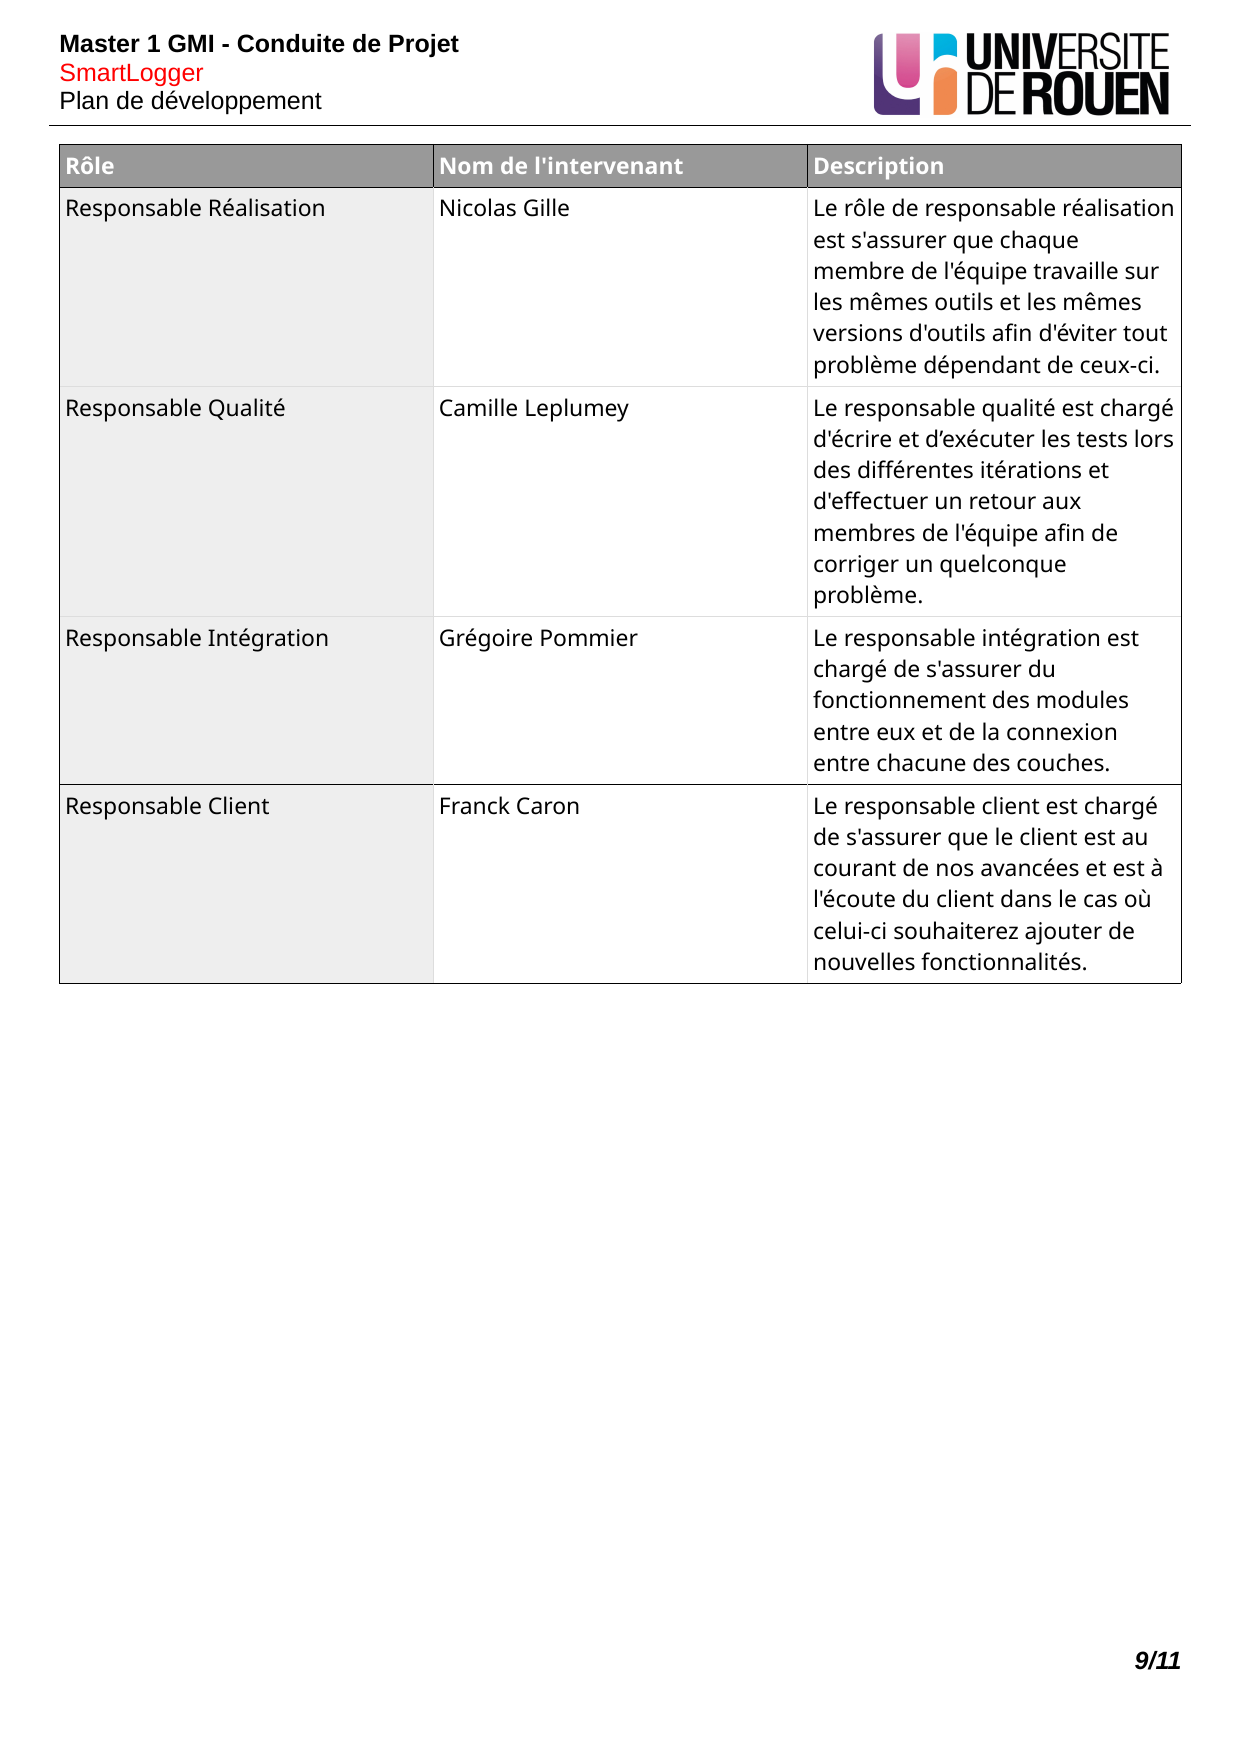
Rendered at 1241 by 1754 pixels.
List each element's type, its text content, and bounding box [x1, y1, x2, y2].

picture [872, 32, 1170, 118]
table_cell Nicolas Gille [434, 188, 807, 386]
table_header Nom de l'intervenant [434, 145, 807, 187]
table_cell Responsable Réalisation [60, 188, 433, 386]
table_cell Le responsable intégration est chargé de s'assurer du fonctionnement des modules entre eux et de la connexion entre chacune des couches. [808, 617, 1181, 784]
table_cell Le rôle de responsable réalisation est s'assurer que chaque membre de l'équipe travaille sur les mêmes outils et les mêmes versions d'outils afin d'éviter tout problème dépendant de ceux-ci. [808, 188, 1181, 386]
table_header Rôle [60, 145, 433, 187]
table_cell Le responsable client est chargé de s'assurer que le client est au courant de nos avancées et est à l'écoute du client dans le cas où celui-ci souhaiterez ajouter de nouvelles fonctionnalités. [808, 785, 1181, 983]
table_cell Le responsable qualité est chargé d'écrire et d’exécuter les tests lors des différentes itérations et d'effectuer un retour aux membres de l'équipe afin de corriger un quelconque problème. [808, 387, 1181, 616]
table_cell Franck Caron [434, 785, 807, 983]
table_cell Responsable Intégration [60, 617, 433, 784]
table_cell Responsable Qualité [60, 387, 433, 616]
table_header Description [808, 145, 1181, 187]
table_cell Camille Leplumey [434, 387, 807, 616]
table_cell Grégoire Pommier [434, 617, 807, 784]
table_cell Responsable Client [60, 785, 433, 983]
